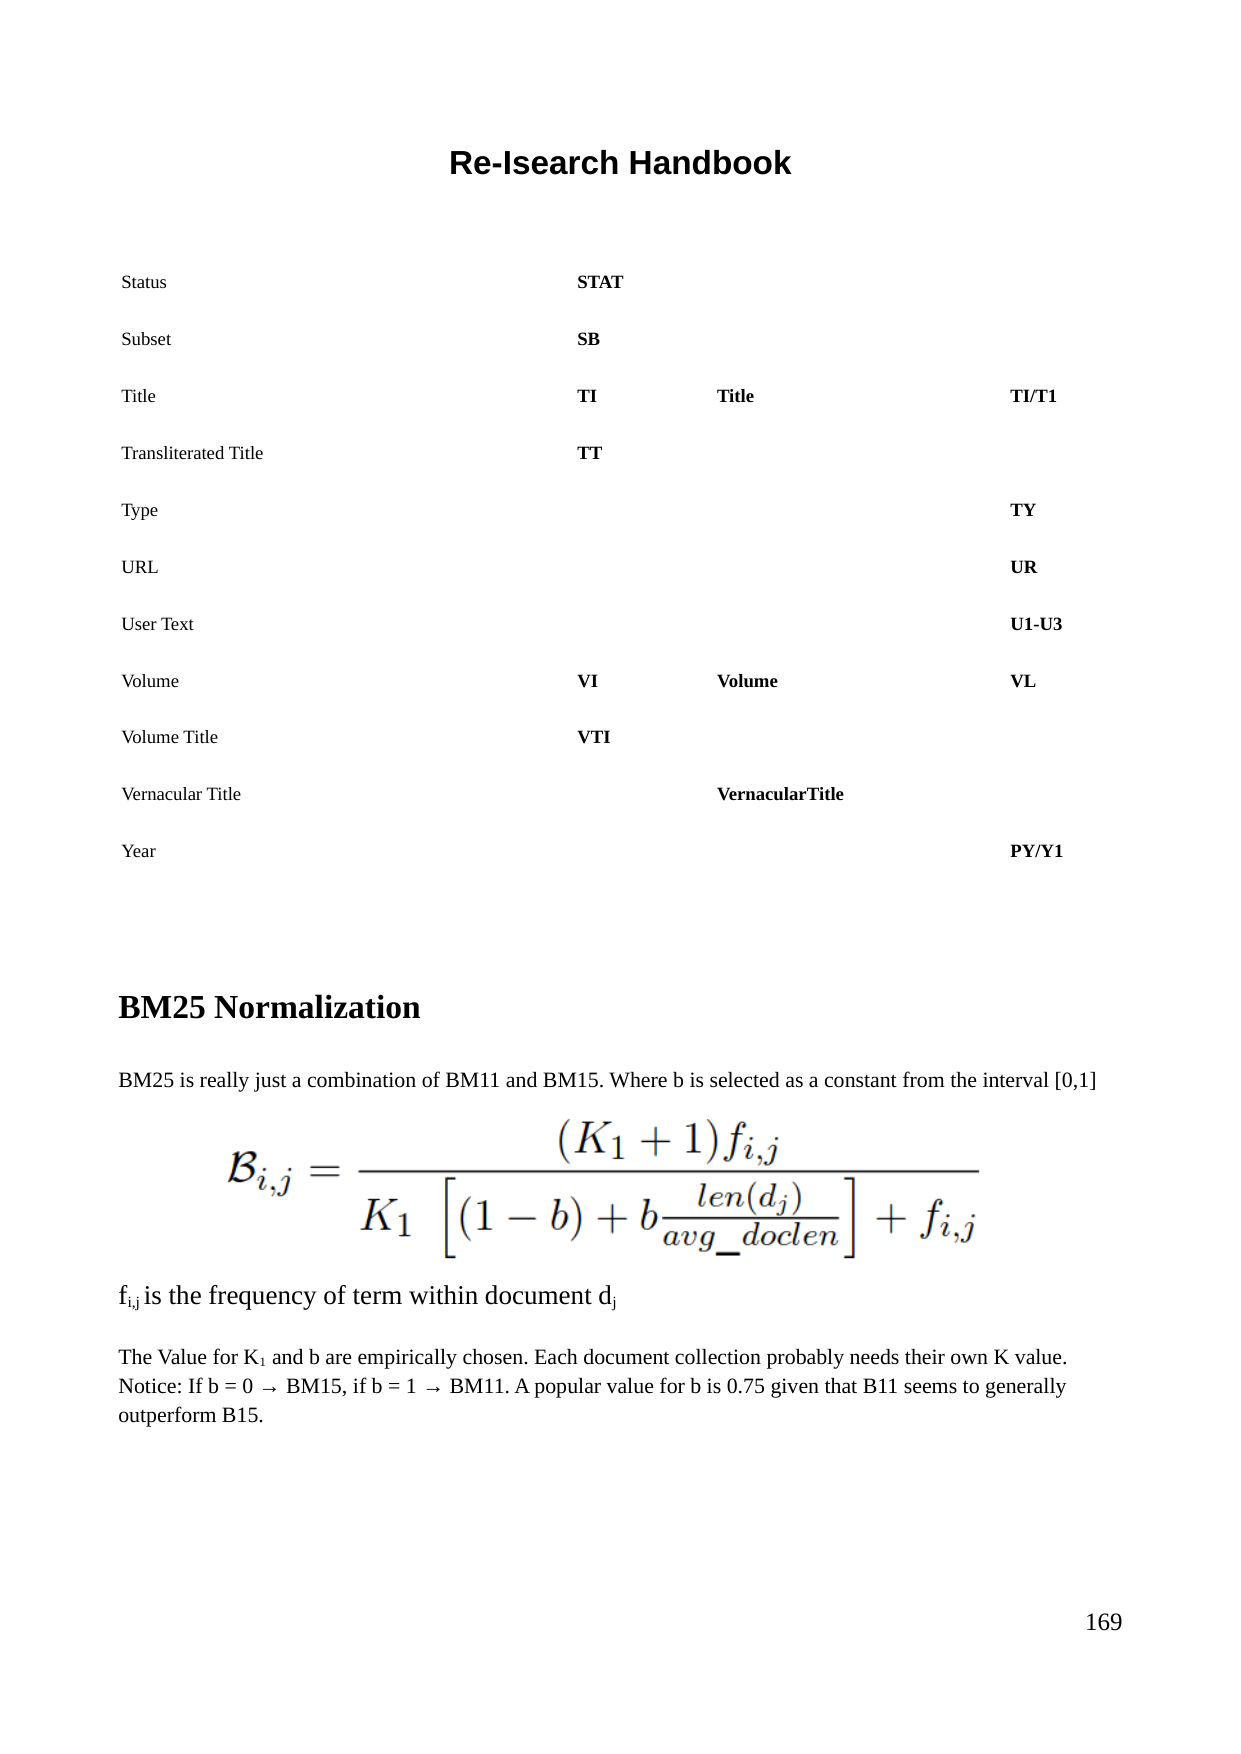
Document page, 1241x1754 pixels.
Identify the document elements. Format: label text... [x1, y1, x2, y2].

table_cell ​ [1007, 212, 1122, 268]
table_cell TI/T1 [1007, 382, 1122, 439]
table_cell ​ [574, 780, 714, 837]
table_cell User Text [118, 610, 574, 667]
table_cell VernacularTitle [714, 780, 1007, 837]
table_cell [574, 212, 714, 268]
table_cell VI [574, 667, 714, 723]
table_cell ​ [574, 837, 714, 894]
table_cell ​ [574, 610, 714, 667]
table_cell ​ [574, 553, 714, 610]
table_cell Volume [118, 667, 574, 723]
table_cell VL [1007, 667, 1122, 723]
table_cell ​ [1007, 439, 1122, 496]
table_cell ​ [1007, 325, 1122, 382]
table_cell TY [1007, 496, 1122, 553]
table_cell TI [574, 382, 714, 439]
table_cell ​ [1007, 724, 1122, 780]
table_cell U1-U3 [1007, 610, 1122, 667]
table_cell STAT [574, 269, 714, 325]
table_cell Vernacular Title [118, 780, 574, 837]
table_cell ​ [714, 496, 1007, 553]
table_cell Volume Title [118, 724, 574, 780]
table_cell Status [118, 269, 574, 325]
subtitle BM25 Normalization [118, 987, 1122, 1026]
table_cell PY/Y1 [1007, 837, 1122, 894]
table_cell [118, 212, 574, 268]
table_cell ​ [714, 325, 1007, 382]
table_cell URL [118, 553, 574, 610]
table_cell VTI [574, 724, 714, 780]
text BM25 is really just a combination of BM11 and BM15. Where b is selected as a constant from the interval [0,1] [118, 1067, 1122, 1093]
table_cell TT [574, 439, 714, 496]
table_cell ​ [714, 610, 1007, 667]
text fi,j is the frequency of term within document dj [118, 1276, 1122, 1310]
table_cell ​ [714, 269, 1007, 325]
table_cell Volume [714, 667, 1007, 723]
table_cell SB [574, 325, 714, 382]
table_cell ​ [574, 496, 714, 553]
table_cell ​ [1007, 269, 1122, 325]
table_cell Title [118, 382, 574, 439]
table_cell Subset [118, 325, 574, 382]
table_cell ​ [714, 212, 1007, 268]
text The Value for K1 and b are empirically chosen. Each document collection probably needs their own K value. [118, 1344, 1122, 1369]
picture [204, 1096, 1037, 1275]
table_cell Year [118, 837, 574, 894]
table_cell ​ [714, 837, 1007, 894]
table_cell Transliterated Title [118, 439, 574, 496]
text Notice: If b = 0 → BM15, if b = 1 → BM11. A popular value for b is 0.75 given that B11 seems to generally outperform B15. [118, 1373, 1122, 1427]
table_cell Type [118, 496, 574, 553]
table_cell UR [1007, 553, 1122, 610]
table_cell Title [714, 382, 1007, 439]
table_cell ​ [1007, 780, 1122, 837]
table_cell ​ [714, 553, 1007, 610]
table_cell ​ [714, 724, 1007, 780]
table_cell ​ [714, 439, 1007, 496]
